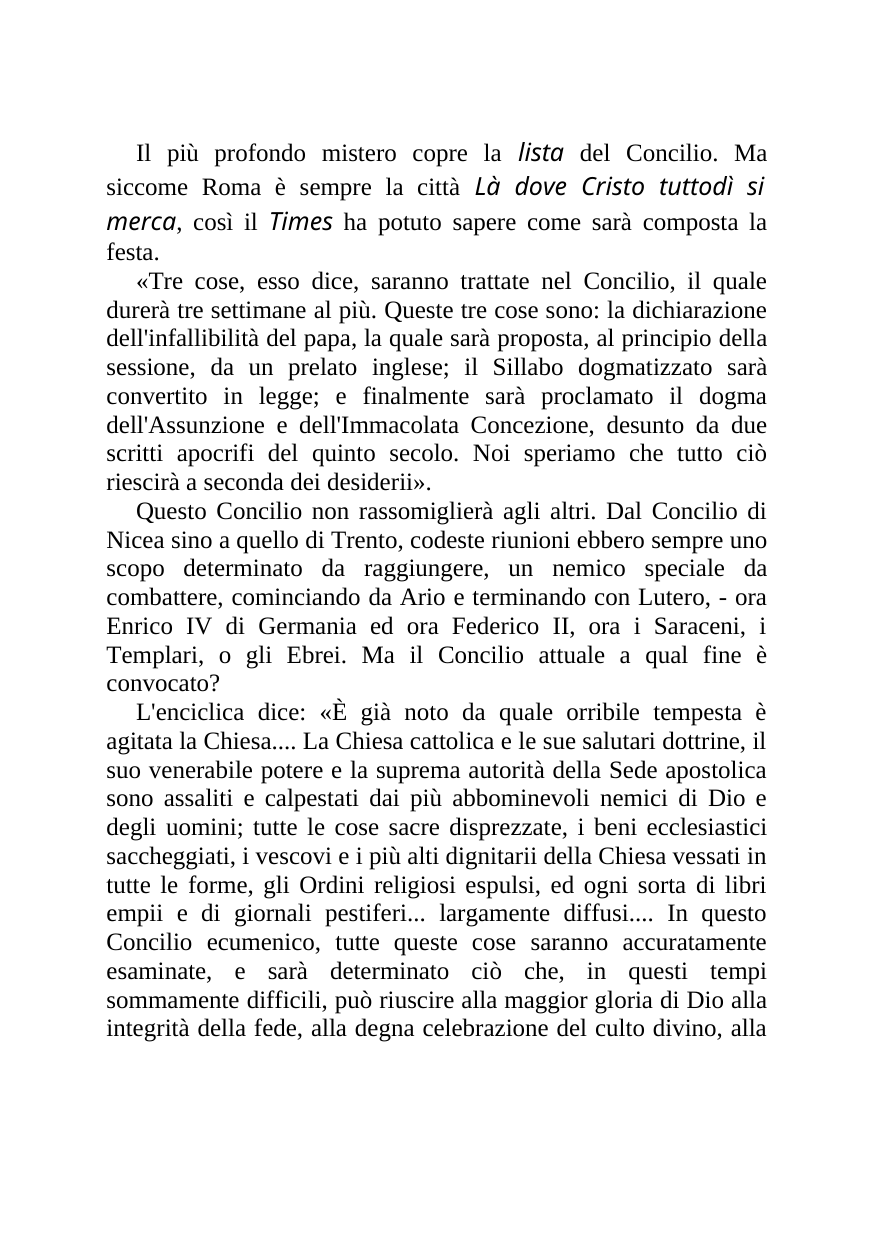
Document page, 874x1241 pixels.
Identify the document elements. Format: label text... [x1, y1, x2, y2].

text Questo Concilio non rassomiglierà agli altri. Dal Concilio di Nicea sino a quello di Trento, codeste riunioni ebbero sempre uno scopo determinato da raggiungere, un nemico speciale da combattere, cominciando da Ario e terminando con Lutero, - ora Enrico IV di Germania ed ora Federico II, ora i Saraceni, i Templari, o gli Ebrei. Ma il Concilio attuale a qual fine è convocato? [106, 496, 768, 697]
text «Tre cose, esso dice, saranno trattate nel Concilio, il quale durerà tre settimane al più. Queste tre cose sono: la dichiarazione dell'infallibilità del papa, la quale sarà proposta, al principio della sessione, da un prelato inglese; il Sillabo dogmatizzato sarà convertito in legge; e finalmente sarà proclamato il dogma dell'Assunzione e dell'Immacolata Concezione, desunto da due scritti apocrifi del quinto secolo. Noi speriamo che tutto ciò riescirà a seconda dei desiderii». [106, 266, 768, 496]
text Il più profondo mistero copre la lista del Concilio. Ma siccome Roma è sempre la città Là dove Cristo tuttodì si merca, così il Times ha potuto sapere come sarà composta la festa. [106, 135, 768, 266]
text L'enciclica dice: «È già noto da quale orribile tempesta è agitata la Chiesa.... La Chiesa cattolica e le sue salutari dottrine, il suo venerabile potere e la suprema autorità della Sede apostolica sono assaliti e calpestati dai più abbominevoli nemici di Dio e degli uomini; tutte le cose sacre disprezzate, i beni ecclesiastici saccheggiati, i vescovi e i più alti dignitarii della Chiesa vessati in tutte le forme, gli Ordini religiosi espulsi, ed ogni sorta di libri empii e di giornali pestiferi... largamente diffusi.... In questo Concilio ecumenico, tutte queste cose saranno accuratamente esaminate, e sarà determinato ciò che, in questi tempi sommamente difficili, può riuscire alla maggior gloria di Dio alla integrità della fede, alla degna celebrazione del culto divino, alla [106, 697, 768, 1042]
